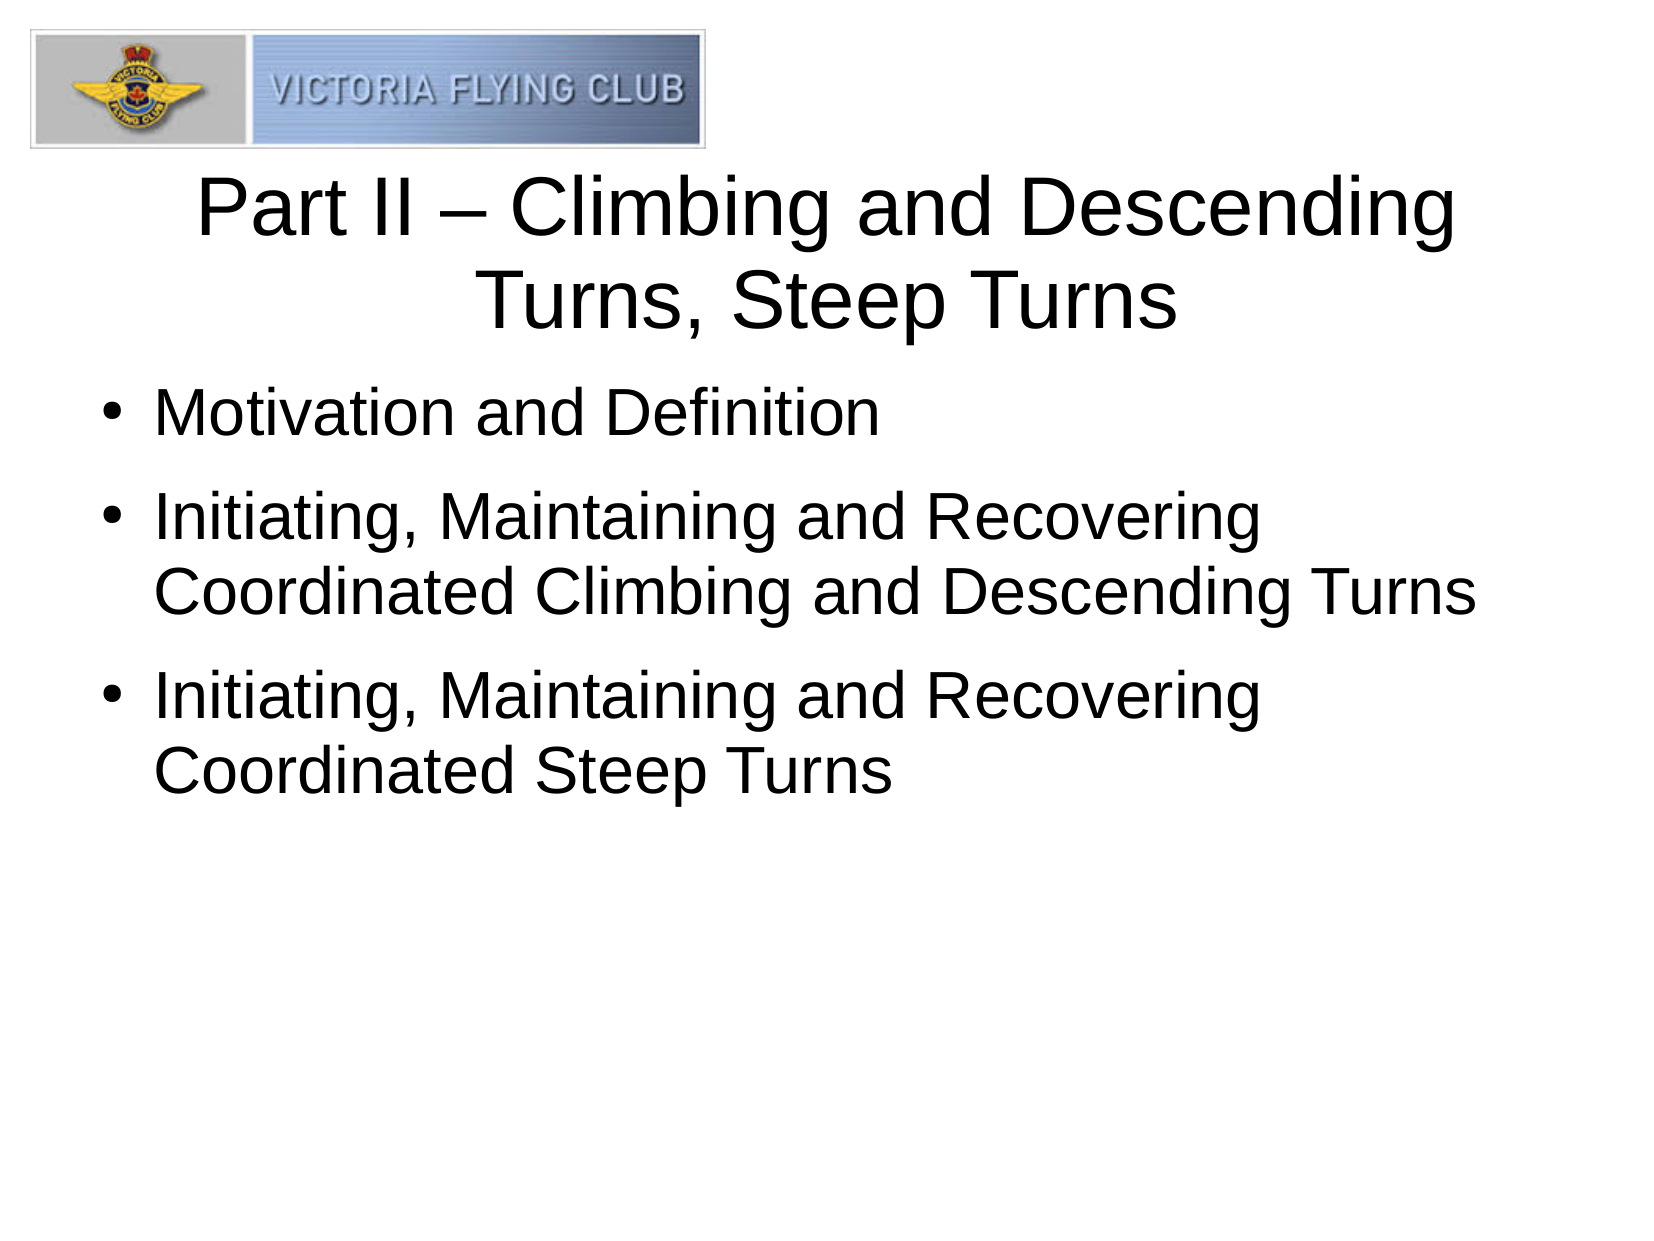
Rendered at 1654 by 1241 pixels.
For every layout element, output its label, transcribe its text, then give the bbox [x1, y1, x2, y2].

list Motivation and Definition Initiating, Maintaining and Recovering Coordinated Climbing and Descending Turns Initiating, Maintaining and Recovering Coordinated Steep Turns [82, 375, 1571, 1095]
picture [30, 29, 706, 149]
title Part II – Climbing and Descending Turns, Steep Turns [82, 150, 1571, 358]
